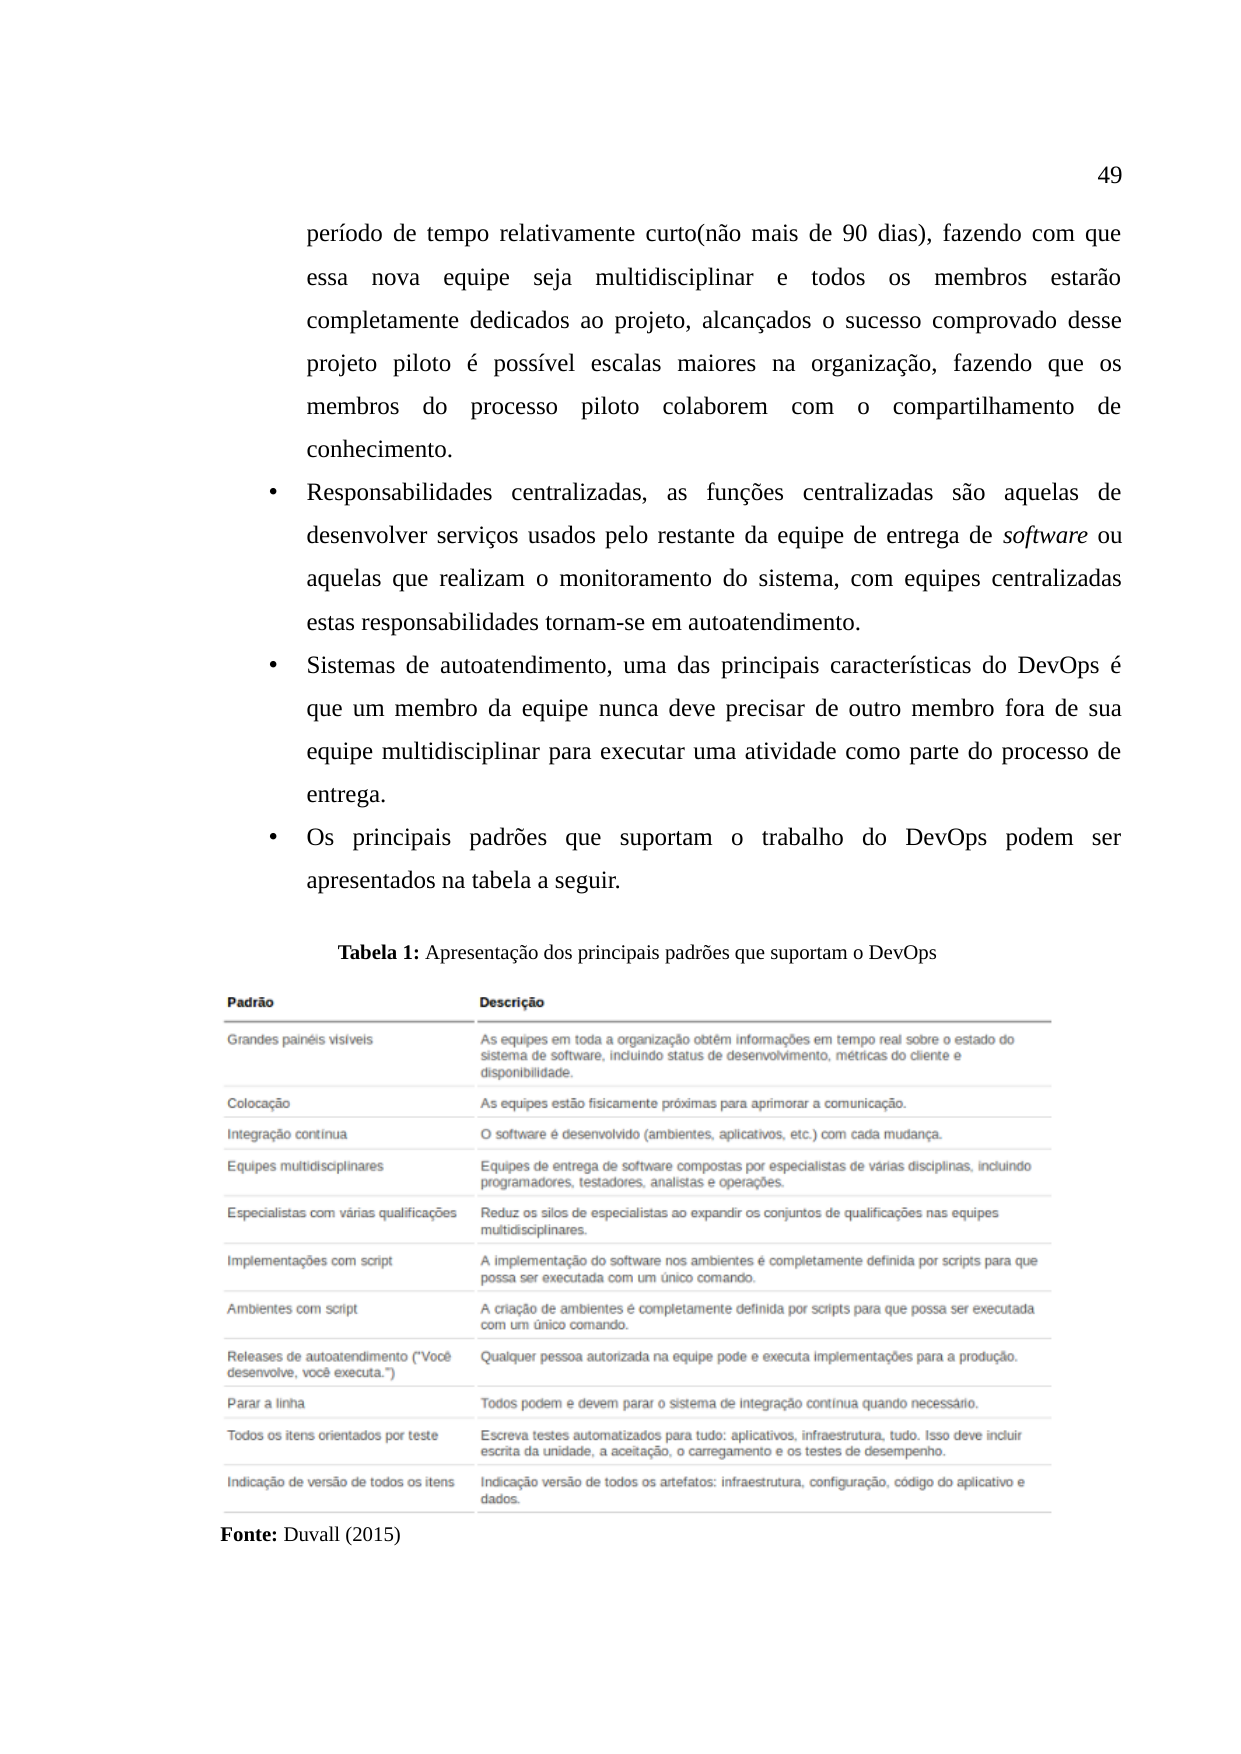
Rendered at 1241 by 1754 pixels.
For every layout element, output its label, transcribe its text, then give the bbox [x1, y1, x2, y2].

list Responsabilidades centralizadas, as funções centralizadas são aquelas de desenvolver serviços usados pelo restante da equipe de entrega de software ou aquelas que realizam o monitoramento do sistema, com equipes centralizadas estas responsabilidades tornam-se em autoatendimento. [269, 477, 1122, 635]
list período de tempo relativamente curto(não mais de 90 dias), fazendo com que essa nova equipe seja multidisciplinar e todos os membros estarão completamente dedicados ao projeto, alcançados o sucesso comprovado desse projeto piloto é possível escalas maiores na organização, fazendo que os membros do processo piloto colaborem com o compartilhamento de conhecimento. [269, 218, 1122, 463]
list Os principais padrões que suportam o trabalho do DevOps podem ser apresentados na tabela a seguir. [269, 822, 1122, 894]
text Tabela 1: Apresentação dos principais padrões que suportam o DevOps [220, 940, 1060, 964]
picture [220, 989, 1060, 1523]
text Fonte: Duvall (2015) [220, 1523, 1060, 1546]
list Sistemas de autoatendimento, uma das principais características do DevOps é que um membro da equipe nunca deve precisar de outro membro fora de sua equipe multidisciplinar para executar uma atividade como parte do processo de entrega. [269, 650, 1122, 808]
